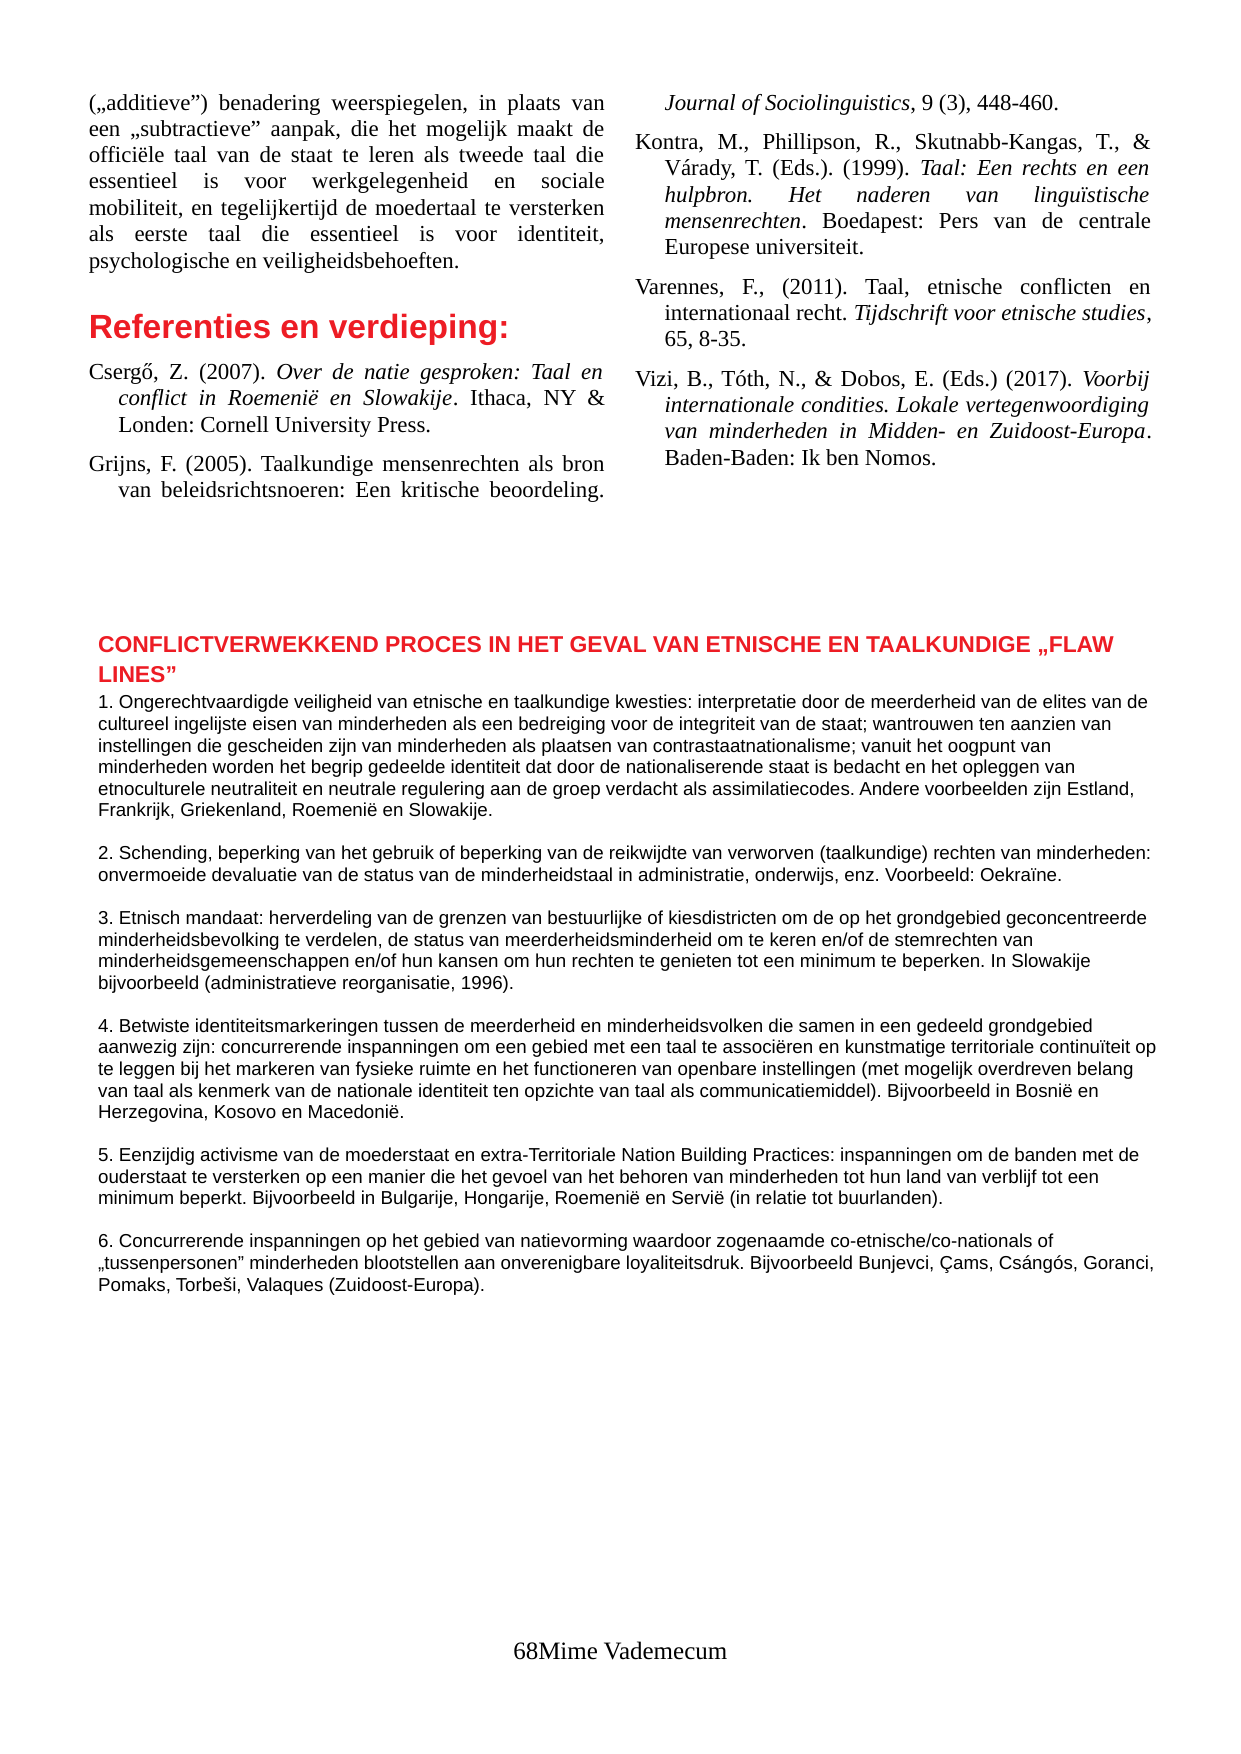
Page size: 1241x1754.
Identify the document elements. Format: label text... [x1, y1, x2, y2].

text 3. Etnisch mandaat: herverdeling van de grenzen van bestuurlijke of kiesdistricten om de op het grondgebied geconcentreerde minderheidsbevolking te verdelen, de status van meerderheidsminderheid om te keren en/of de stemrechten van minderheidsgemeenschappen en/of hun kansen om hun rechten te genieten tot een minimum te beperken. In Slowakije bijvoorbeeld (administratieve reorganisatie, 1996). [98, 907, 1156, 993]
text 5. Eenzijdig activisme van de moederstaat en extra-Territoriale Nation Building Practices: inspanningen om de banden met de ouderstaat te versterken op een manier die het gevoel van het behoren van minderheden tot hun land van verblijf tot een minimum beperkt. Bijvoorbeeld in Bulgarije, Hongarije, Roemenië en Servië (in relatie tot buurlanden). [98, 1144, 1156, 1209]
text 1. Ongerechtvaardigde veiligheid van etnische en taalkundige kwesties: interpretatie door de meerderheid van de elites van de cultureel ingelijste eisen van minderheden als een bedreiging voor de integriteit van de staat; wantrouwen ten aanzien van instellingen die gescheiden zijn van minderheden als plaatsen van contrastaatnationalisme; vanuit het oogpunt van minderheden worden het begrip gedeelde identiteit dat door de nationaliserende staat is bedacht en het opleggen van etnoculturele neutraliteit en neutrale regulering aan de groep verdacht als assimilatiecodes. Andere voorbeelden zijn Estland, Frankrijk, Griekenland, Roemenië en Slowakije. [98, 691, 1156, 821]
text 6. Concurrerende inspanningen op het gebied van natievorming waardoor zogenaamde co-etnische/co-nationals of „tussenpersonen” minderheden blootstellen aan onverenigbare loyaliteitsdruk. Bijvoorbeeld Bunjevci, Çams, Csángós, Goranci, Pomaks, Torbeši, Valaques (Zuidoost-Europa). [98, 1230, 1156, 1295]
text Kontra, M., Phillipson, R., Skutnabb-Kangas, T., & Várady, T. (Eds.). (1999). Taal: Een rechts en een hulpbron. Het naderen van linguïstische mensenrechten. Boedapest: Pers van de centrale Europese universiteit. [635, 128, 1152, 260]
text („additieve”) benadering weerspiegelen, in plaats van een „subtractieve” aanpak, die het mogelijk maakt de officiële taal van de staat te leren als tweede taal die essentieel is voor werkgelegenheid en sociale mobiliteit, en tegelijkertijd de moedertaal te versterken als eerste taal die essentieel is voor identiteit, psychologische en veiligheidsbehoeften. [88, 88, 605, 273]
text Grijns, F. (2005). Taalkundige mensenrechten als bron van beleidsrichtsnoeren: Een kritische beoordeling. [88, 450, 605, 503]
text 4. Betwiste identiteitsmarkeringen tussen de meerderheid en minderheidsvolken die samen in een gedeeld grondgebied aanwezig zijn: concurrerende inspanningen om een gebied met een taal te associëren en kunstmatige territoriale continuïteit op te leggen bij het markeren van fysieke ruimte en het functioneren van openbare instellingen (met mogelijk overdreven belang van taal als kenmerk van de nationale identiteit ten opzichte van taal als communicatiemiddel). Bijvoorbeeld in Bosnië en Herzegovina, Kosovo en Macedonië. [98, 1015, 1156, 1122]
text CONFLICTVERWEKKEND PROCES IN HET GEVAL VAN ETNISCHE EN TAALKUNDIGE „FLAW LINES” [98, 631, 1156, 687]
text Journal of Sociolinguistics, 9 (3), 448-460. [635, 88, 1152, 115]
text Varennes, F., (2011). Taal, etnische conflicten en internationaal recht. Tijdschrift voor etnische studies, 65, 8-35. [635, 273, 1152, 352]
text Csergő, Z. (2007). Over de natie gesproken: Taal en conflict in Roemenië en Slowakije. Ithaca, NY & Londen: Cornell University Press. [88, 358, 605, 437]
text 2. Schending, beperking van het gebruik of beperking van de reikwijdte van verworven (taalkundige) rechten van minderheden: onvermoeide devaluatie van de status van de minderheidstaal in administratie, onderwijs, enz. Voorbeeld: Oekraïne. [98, 842, 1156, 885]
subtitle Referenties en verdieping: [88, 307, 605, 346]
text Vizi, B., Tóth, N., & Dobos, E. (Eds.) (2017). Voorbij internationale condities. Lokale vertegenwoordiging van minderheden in Midden- en Zuidoost-Europa. Baden-Baden: Ik ben Nomos. [635, 365, 1152, 470]
